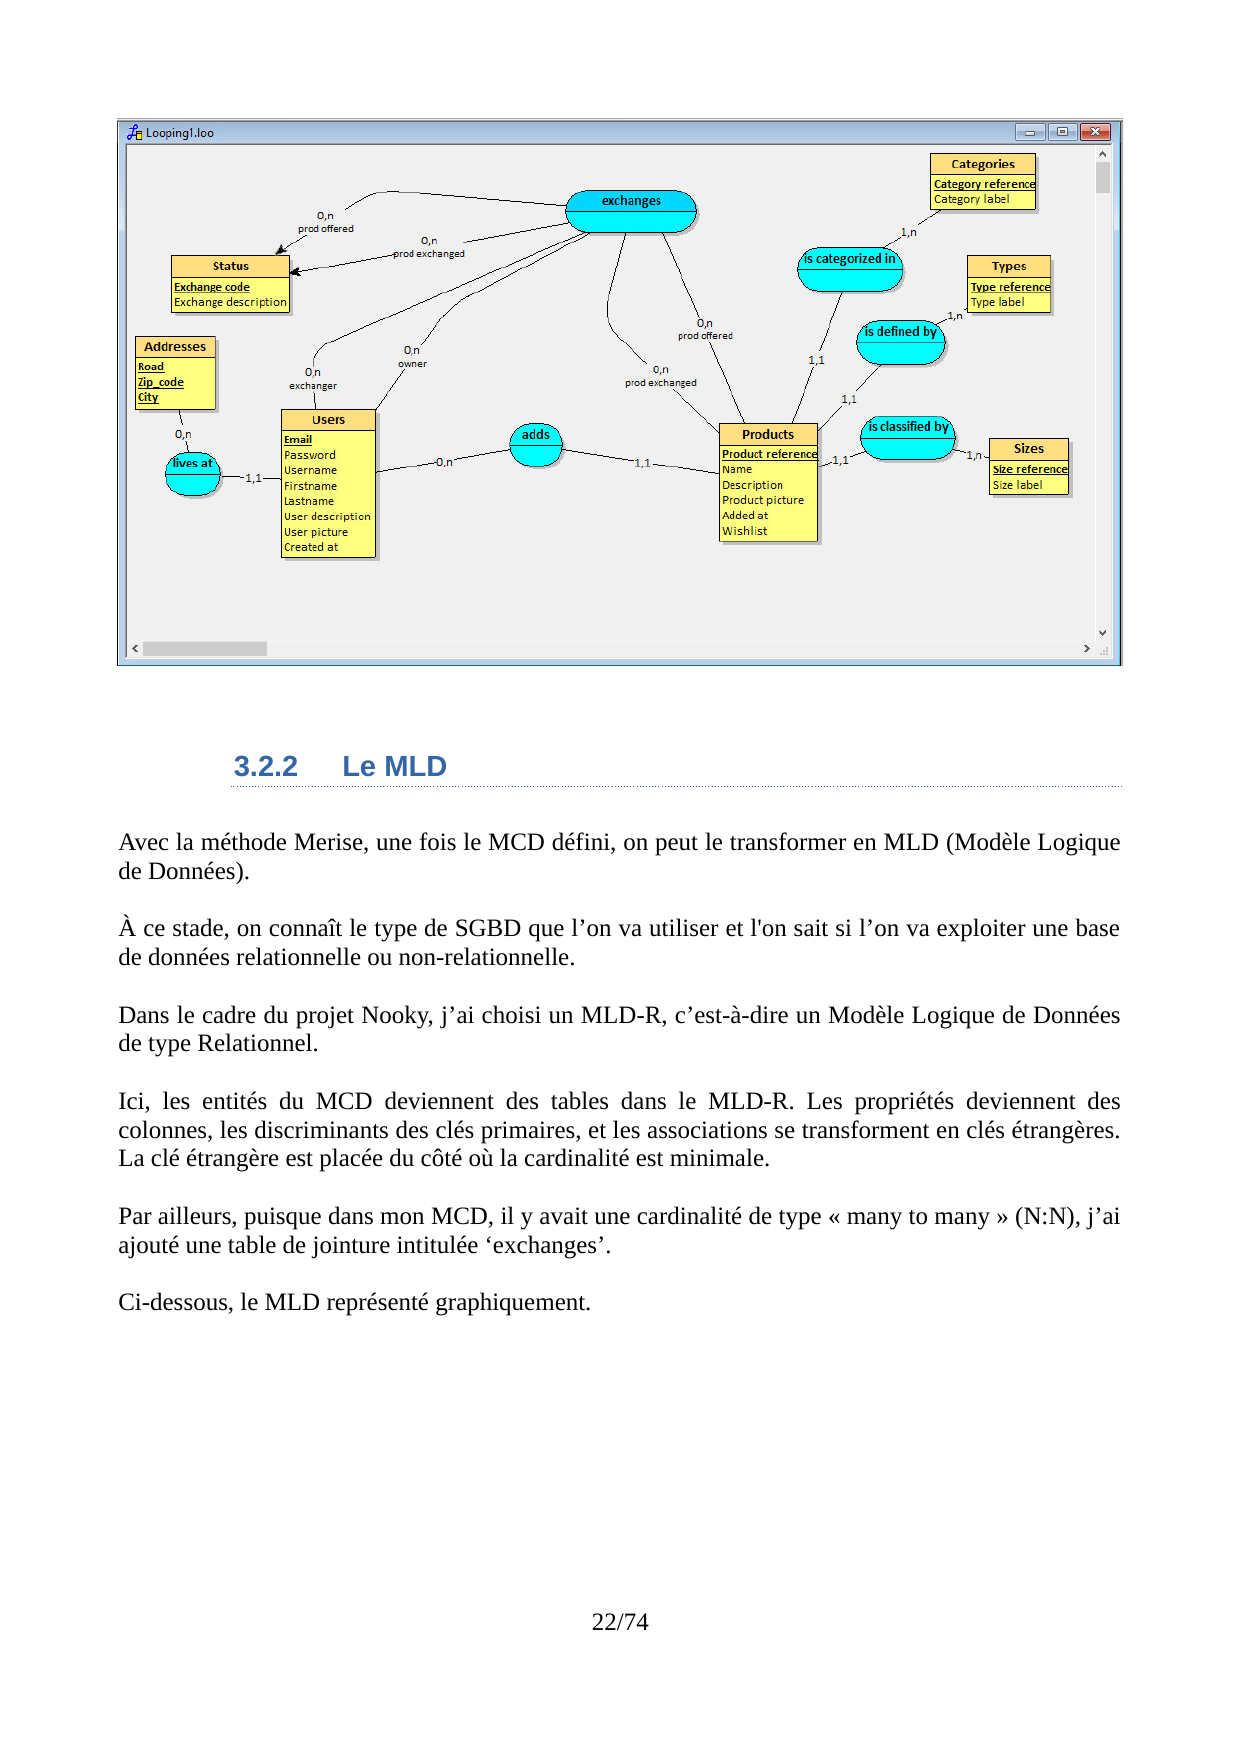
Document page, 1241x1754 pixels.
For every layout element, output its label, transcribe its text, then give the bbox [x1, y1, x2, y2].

text Ci-dessous, le MLD représenté graphiquement. [118, 1287, 1122, 1316]
text Dans le cadre du projet Nooky, j’ai choisi un MLD-R, c’est-à-dire un Modèle Logique de Données de type Relationnel. [118, 1000, 1122, 1057]
text Par ailleurs, puisque dans mon MCD, il y avait une cardinalité de type « many to many » (N:N), j’ai ajouté une table de jointure intitulée ‘exchanges’. [118, 1201, 1122, 1258]
picture [117, 118, 1124, 666]
text Ici, les entités du MCD deviennent des tables dans le MLD-R. Les propriétés deviennent des colonnes, les discriminants des clés primaires, et les associations se transforment en clés étrangères. La clé étrangère est placée du côté où la cardinalité est minimale. [118, 1086, 1122, 1172]
text À ce stade, on connaît le type de SGBD que l’on va utiliser et l'on sait si l’on va exploiter une base de données relationnelle ou non-relationnelle. [118, 913, 1122, 971]
text Avec la méthode Merise, une fois le MCD défini, on peut le transformer en MLD (Modèle Logique de Données). [118, 827, 1122, 885]
subtitle Le MLD [231, 746, 1122, 787]
